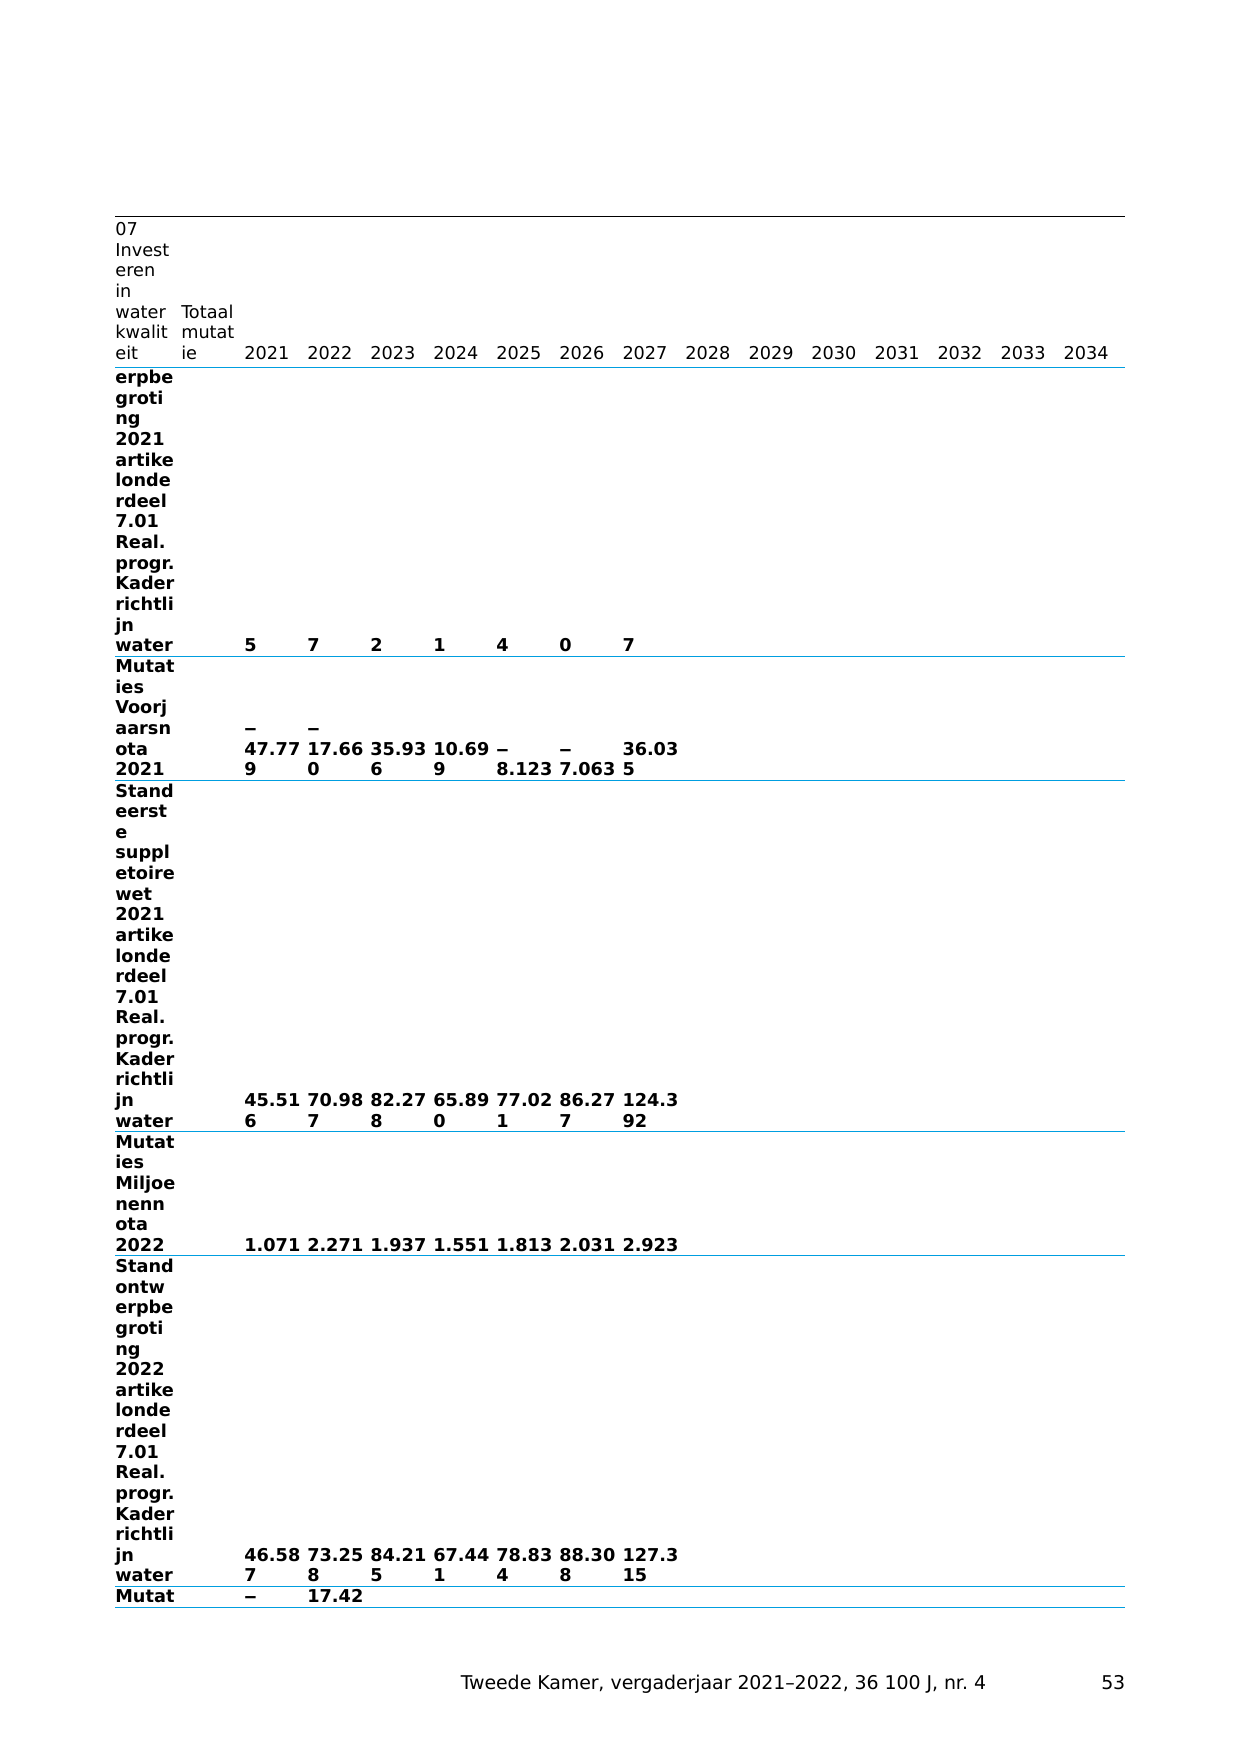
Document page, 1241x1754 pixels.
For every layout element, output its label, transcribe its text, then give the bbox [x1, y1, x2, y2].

table_cell 2031 [871, 217, 934, 366]
table_cell erpbegroting 2021 artikelonderdeel 7.01 Real. progr. Kaderrichtlijn water [115, 368, 178, 656]
table_cell [1060, 1256, 1125, 1586]
table_cell 2030 [808, 217, 871, 366]
table_cell 1.937 [367, 1132, 430, 1255]
table_cell 1 [430, 368, 493, 656]
table_cell 5 [241, 368, 304, 656]
table_cell 17.42 [304, 1587, 367, 1607]
table_cell 2.271 [304, 1132, 367, 1255]
table_cell 1.813 [493, 1132, 556, 1255]
table_cell [682, 781, 745, 1131]
table_cell 2032 [934, 217, 997, 366]
table_cell [998, 781, 1060, 1131]
table_cell 2.923 [619, 1132, 682, 1255]
table_cell [871, 657, 934, 780]
table_cell 1.071 [241, 1132, 304, 1255]
table_cell [1060, 781, 1125, 1131]
table_cell 45.516 [241, 781, 304, 1131]
table_cell [934, 781, 997, 1131]
table_cell [998, 657, 1060, 780]
table_cell 88.308 [556, 1256, 619, 1586]
table_cell [178, 1132, 241, 1255]
table_cell 82.278 [367, 781, 430, 1131]
table_cell [178, 1587, 241, 1607]
table_cell 07 Investeren in waterkwaliteit [115, 217, 178, 366]
table_cell [745, 1256, 808, 1586]
table_cell 2024 [430, 217, 493, 366]
table_cell [934, 1256, 997, 1586]
table_cell ‒ 17.660 [304, 657, 367, 780]
table_cell Mutat [115, 1587, 178, 1607]
table_cell [430, 1587, 493, 1607]
table_cell 46.587 [241, 1256, 304, 1586]
table_cell [934, 657, 997, 780]
table_cell 7 [619, 368, 682, 656]
table_cell [998, 1256, 1060, 1586]
table_cell Totaal mutatie [178, 217, 241, 366]
table_cell 2022 [304, 217, 367, 366]
table_cell [682, 1256, 745, 1586]
table_cell 2034 [1060, 217, 1125, 366]
table_cell 10.699 [430, 657, 493, 780]
table_cell 2029 [745, 217, 808, 366]
table_cell 86.277 [556, 781, 619, 1131]
table_cell [808, 1587, 871, 1607]
table_cell [178, 657, 241, 780]
table_cell [934, 1132, 997, 1255]
table_cell [998, 1587, 1060, 1607]
table_cell [871, 1256, 934, 1586]
table_cell [367, 1587, 430, 1607]
table_cell [998, 1132, 1060, 1255]
table_cell [808, 368, 871, 656]
table_cell [871, 781, 934, 1131]
table_cell [871, 368, 934, 656]
table_cell 65.890 [430, 781, 493, 1131]
table_cell 2021 [241, 217, 304, 366]
table_cell Mutaties Miljoenennota 2022 [115, 1132, 178, 1255]
table_cell 84.215 [367, 1256, 430, 1586]
table_cell 2027 [619, 217, 682, 366]
table_cell 67.441 [430, 1256, 493, 1586]
table_cell [556, 1587, 619, 1607]
table_cell 36.035 [619, 657, 682, 780]
table_cell 73.258 [304, 1256, 367, 1586]
table_cell [1060, 1587, 1125, 1607]
table_cell 0 [556, 368, 619, 656]
table_cell 35.936 [367, 657, 430, 780]
table_cell [682, 657, 745, 780]
table_header Tabel 7 Investeren in waterkwaliteit [115, 191, 1125, 216]
table_cell [808, 1256, 871, 1586]
table_cell [682, 1587, 745, 1607]
table_cell [493, 1587, 556, 1607]
table_cell 1.551 [430, 1132, 493, 1255]
table_cell [808, 781, 871, 1131]
table_cell 2023 [367, 217, 430, 366]
table_cell [1060, 657, 1125, 780]
table_cell [745, 781, 808, 1131]
table_cell [178, 1256, 241, 1586]
table_cell 2.031 [556, 1132, 619, 1255]
table_cell 2 [367, 368, 430, 656]
table_cell [934, 1587, 997, 1607]
table_cell [745, 1132, 808, 1255]
table_cell ‒ [241, 1587, 304, 1607]
table_cell Mutaties Voorjaarsnota 2021 [115, 657, 178, 780]
table_cell 77.021 [493, 781, 556, 1131]
table_cell ‒ 7.063 [556, 657, 619, 780]
table_cell 4 [493, 368, 556, 656]
table_cell 2026 [556, 217, 619, 366]
table_cell [745, 368, 808, 656]
table_cell 70.987 [304, 781, 367, 1131]
table_cell Stand ontwerpbegroting 2022 artikelonderdeel 7.01 Real. progr. Kaderrichtlijn water [115, 1256, 178, 1586]
table_cell [934, 368, 997, 656]
table_cell [178, 781, 241, 1131]
table_cell [1060, 368, 1125, 656]
table_cell ‒ 47.779 [241, 657, 304, 780]
table_cell [745, 1587, 808, 1607]
table_cell [619, 1587, 682, 1607]
table_cell [808, 657, 871, 780]
table_cell [745, 657, 808, 780]
table_cell 127.315 [619, 1256, 682, 1586]
table_cell [871, 1587, 934, 1607]
table_cell [871, 1132, 934, 1255]
table_cell [178, 368, 241, 656]
table_cell 7 [304, 368, 367, 656]
table_cell Stand eerste suppletoire wet 2021 artikelonderdeel 7.01 Real. progr. Kaderrichtlijn water [115, 781, 178, 1131]
table_cell [682, 1132, 745, 1255]
table_cell [682, 368, 745, 656]
table_cell 2025 [493, 217, 556, 366]
table_cell [998, 368, 1060, 656]
table_cell 78.834 [493, 1256, 556, 1586]
table_cell ‒ 8.123 [493, 657, 556, 780]
table_cell 2033 [998, 217, 1060, 366]
table_cell [808, 1132, 871, 1255]
table_cell [1060, 1132, 1125, 1255]
table_cell 2028 [682, 217, 745, 366]
table_cell 124.392 [619, 781, 682, 1131]
